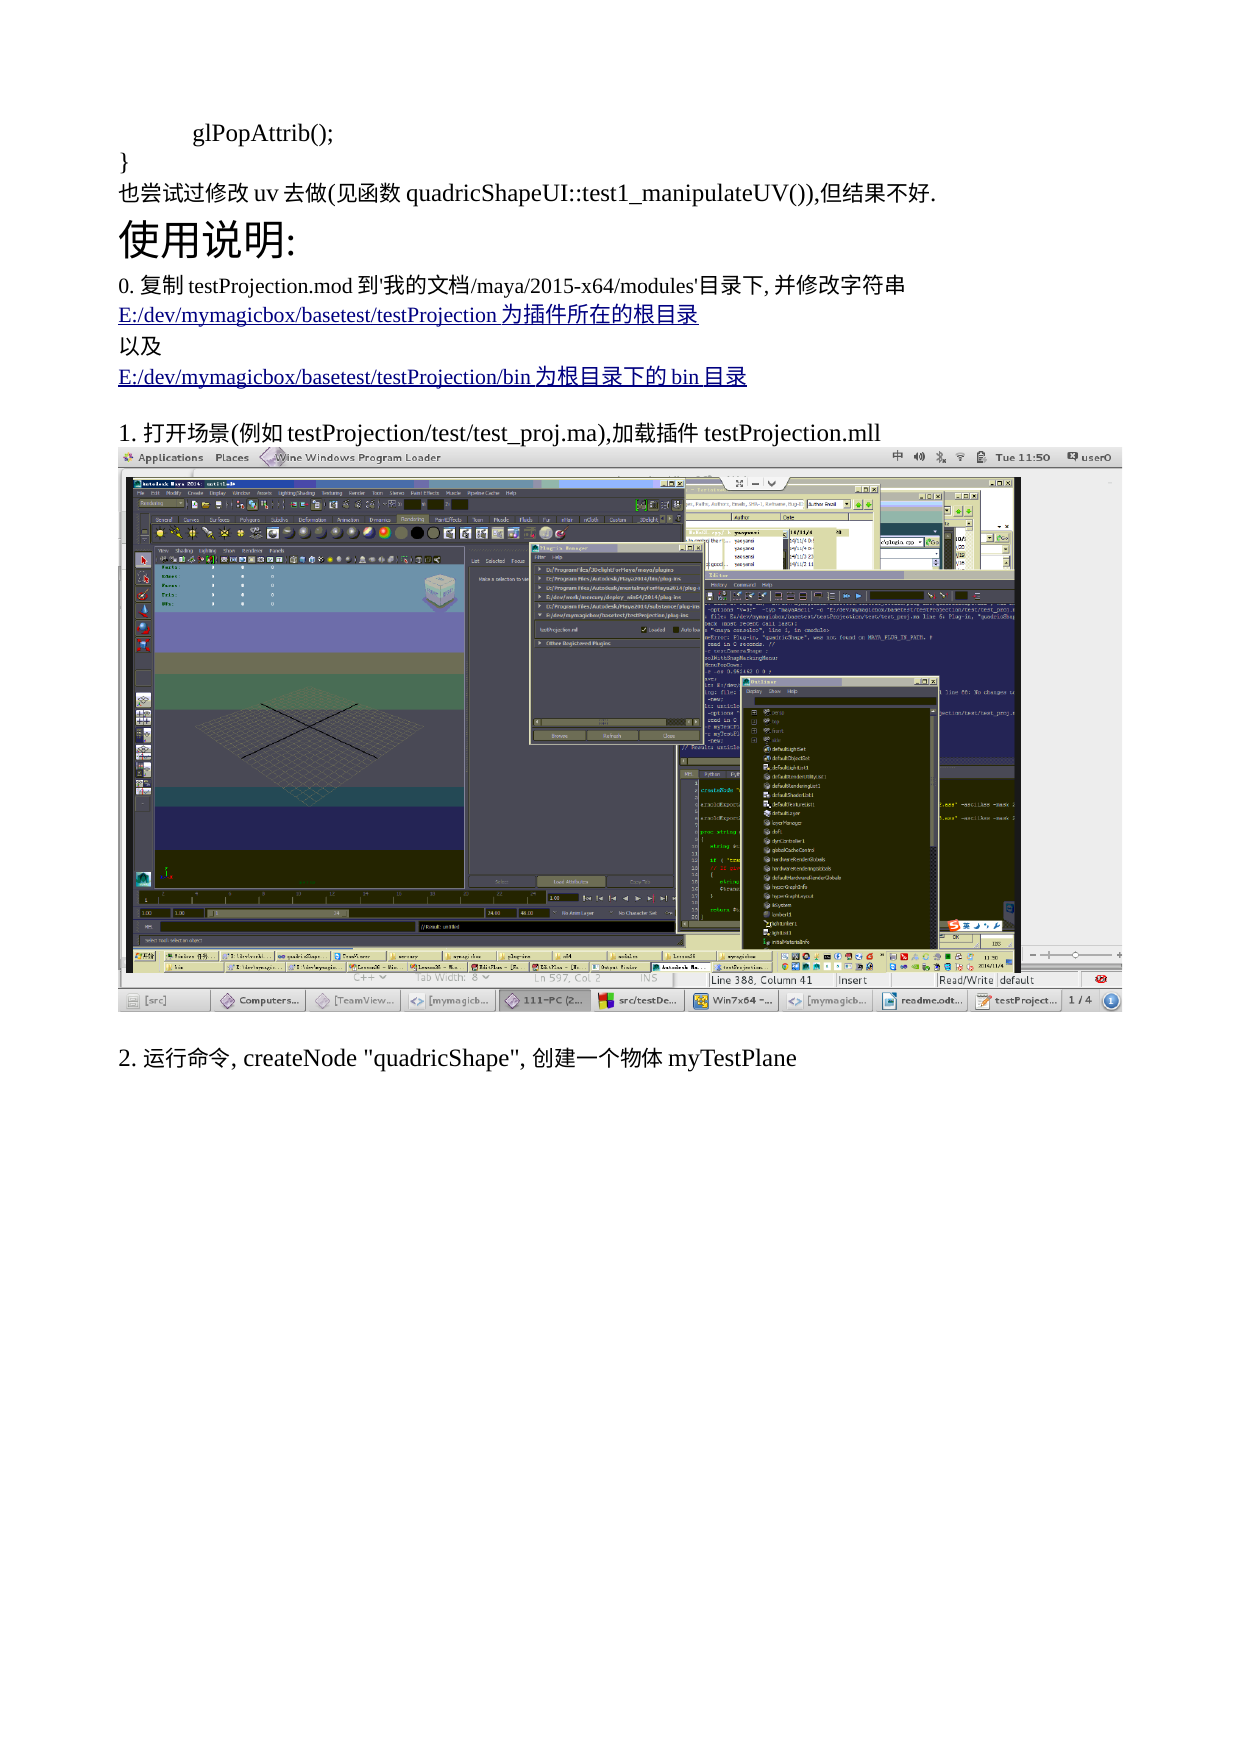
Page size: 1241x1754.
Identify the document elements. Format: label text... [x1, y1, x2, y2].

text 以及 [118, 329, 1122, 361]
text E:/dev/mymagicbox/basetest/testProjection为插件所在的根目录 [118, 299, 1122, 329]
text E:/dev/mymagicbox/basetest/testProjection/bin为根目录下的bin目录 [118, 361, 1122, 391]
text 0. 复制testProjection.mod到'我的文档/maya/2015-x64/modules'目录下, 并修改字符串 [118, 268, 1122, 299]
text 1. 打开场景(例如testProjection/test/test_proj.ma),加载插件testProjection.mll [118, 416, 1122, 447]
text 也尝试过修改uv去做(见函数quadricShapeUI::test1_manipulateUV()),但结果不好. [118, 176, 1122, 207]
text glPopAttrib(); [118, 118, 1122, 147]
text } [118, 147, 1122, 176]
picture [118, 447, 1123, 1012]
text 2. 运行命令, createNode "quadricShape", 创建一个物体myTestPlane [118, 1041, 1122, 1072]
text 使用说明: [118, 207, 1122, 268]
